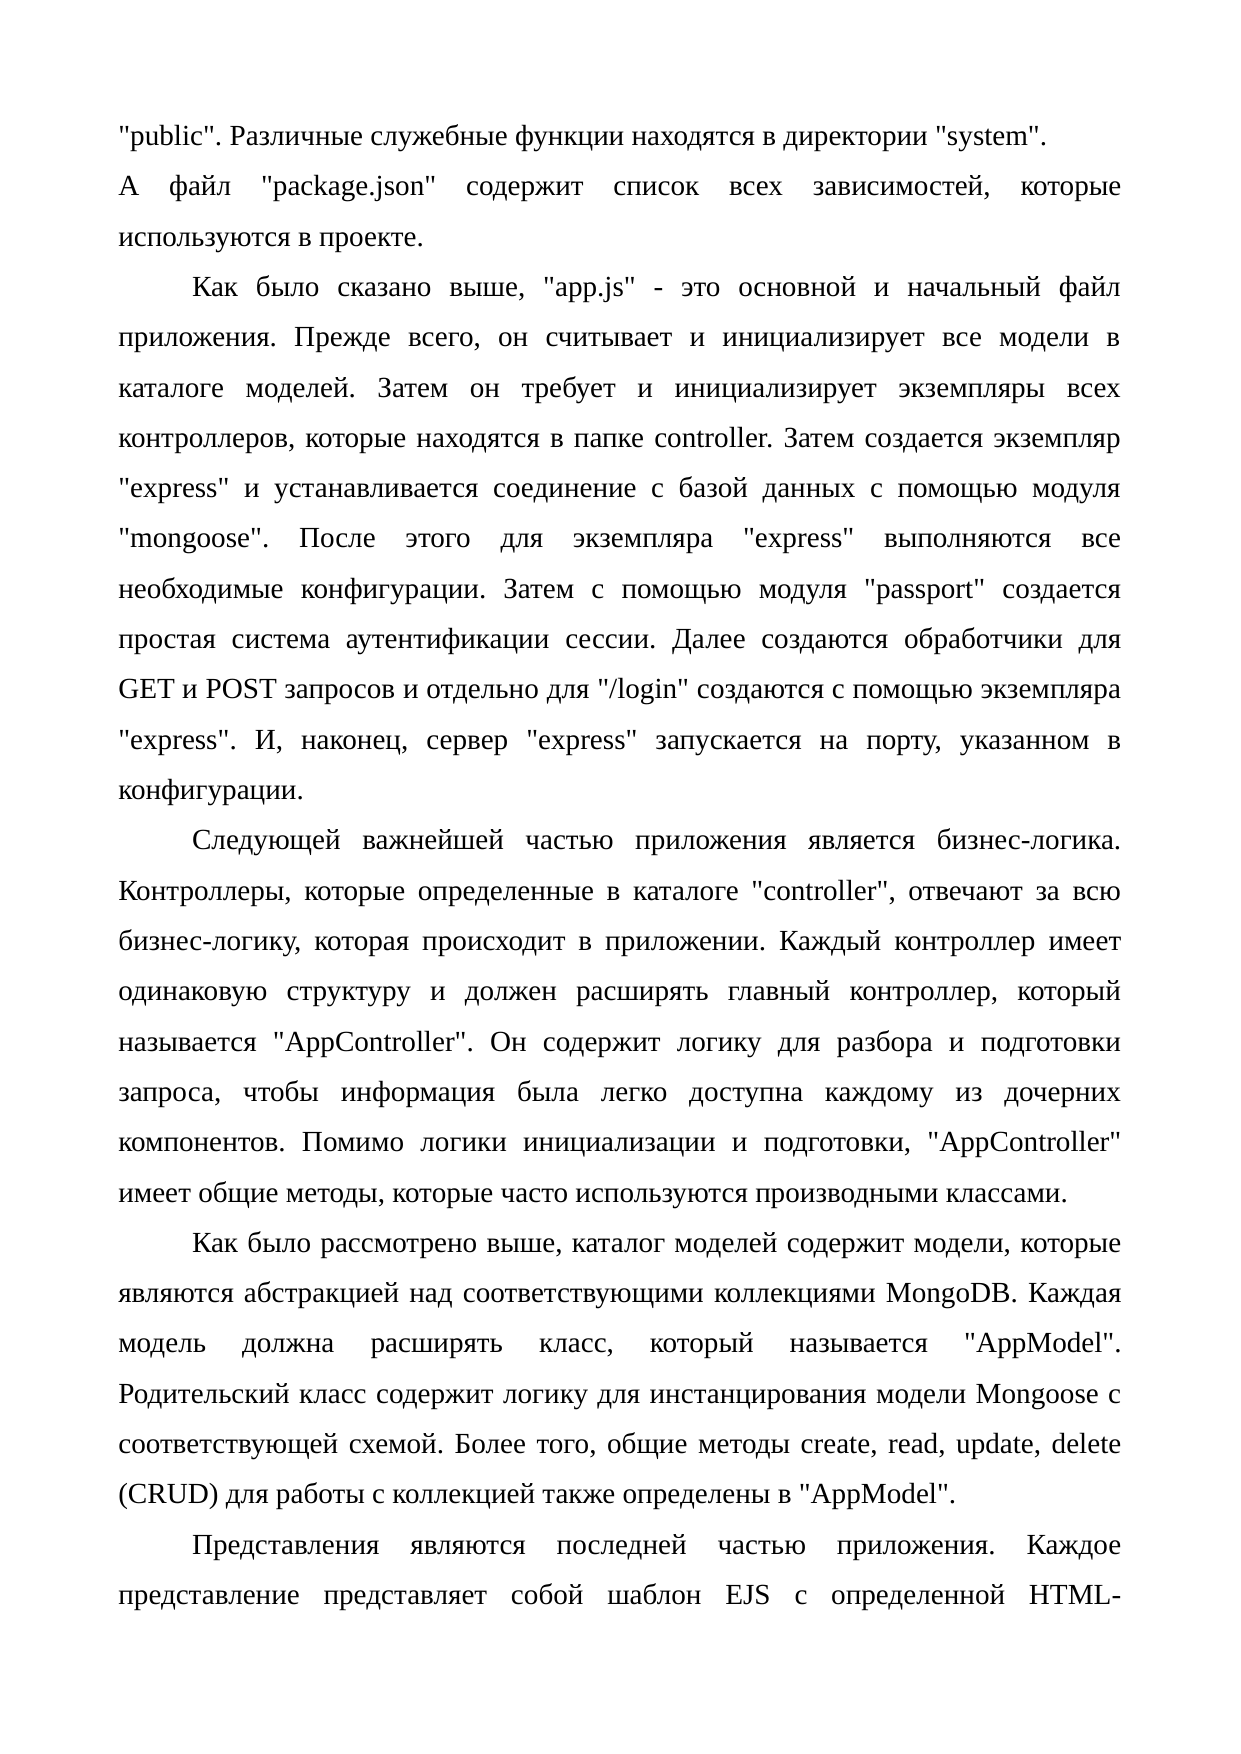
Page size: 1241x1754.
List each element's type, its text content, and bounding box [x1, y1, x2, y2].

text Следующей важнейшей частью приложения является бизнес-логика. Контроллеры, которые определенные в каталоге "controller", отвечают за всю бизнес-логику, которая происходит в приложении. Каждый контроллер имеет одинаковую структуру и должен расширять главный контроллер, который называется "AppController". Он содержит логику для разбора и подготовки запроса, чтобы информация была легко доступна каждому из дочерних компонентов. Помимо логики инициализации и подготовки, "AppController" имеет общие методы, которые часто используются производными классами. [118, 822, 1122, 1208]
text Как было рассмотрено выше, каталог моделей содержит модели, которые являются абстракцией над соответствующими коллекциями MongoDB. Каждая модель должна расширять класс, который называется "AppModel". Родительский класс содержит логику для инстанцирования модели Mongoose с соответствующей схемой. Более того, общие методы create, read, update, delete (CRUD) для работы с коллекцией также определены в "AppModel". [118, 1225, 1122, 1510]
text "public". Различные служебные функции находятся в директории "system". [118, 118, 1122, 152]
text А файл "package.json" содержит список всех зависимостей, которые используются в проекте. [118, 168, 1122, 252]
text Как было сказано выше, "app.js" - это основной и начальный файл приложения. Прежде всего, он считывает и инициализирует все модели в каталоге моделей. Затем он требует и инициализирует экземпляры всех контроллеров, которые находятся в папке controller. Затем создается экземпляр "express" и устанавливается соединение с базой данных с помощью модуля "mongoose". После этого для экземпляра "express" выполняются все необходимые конфигурации. Затем с помощью модуля "passport" создается простая система аутентификации сессии. Далее создаются обработчики для GET и POST запросов и отдельно для "/login" создаются с помощью экземпляра "express". И, наконец, сервер "express" запускается на порту, указанном в конфигурации. [118, 269, 1122, 806]
text Представления являются последней частью приложения. Каждое представление представляет собой шаблон EJS с определенной HTML- [118, 1527, 1122, 1611]
